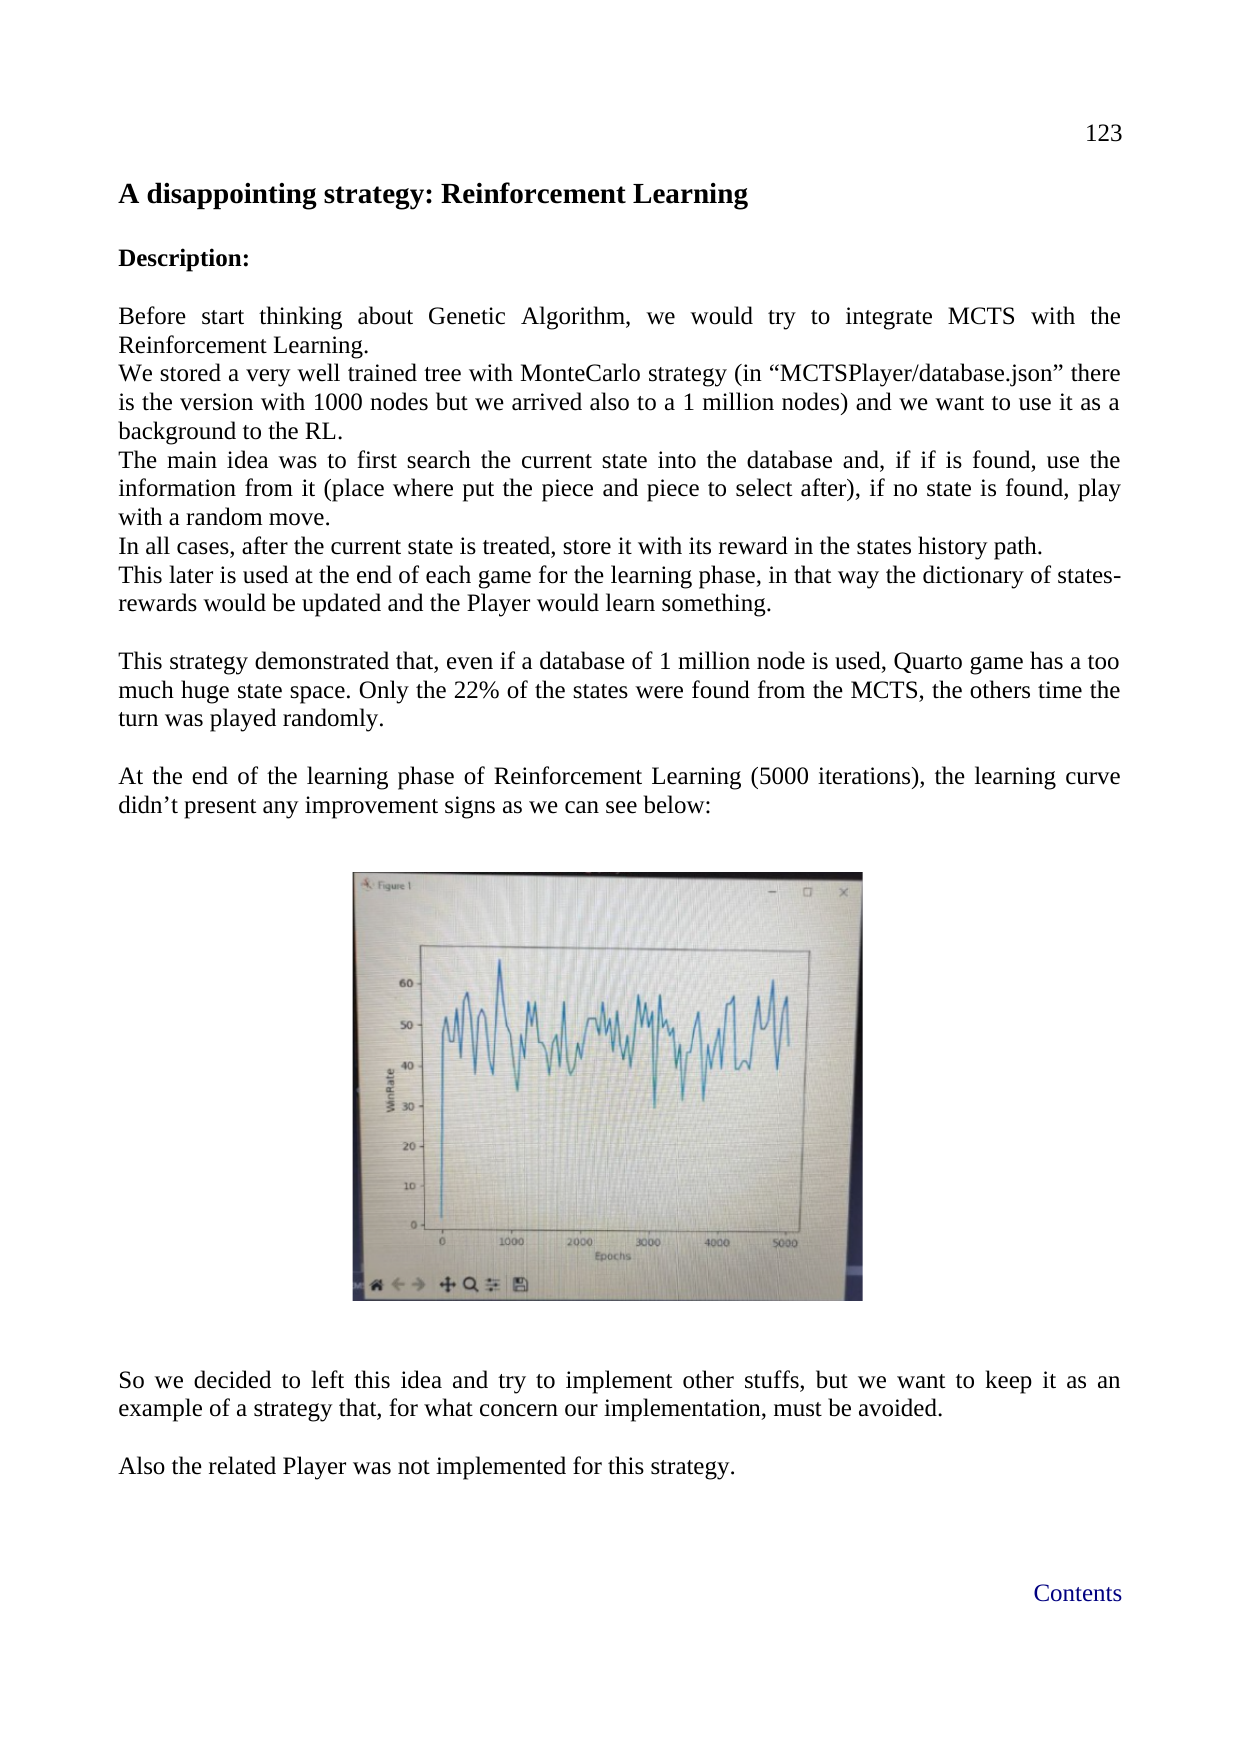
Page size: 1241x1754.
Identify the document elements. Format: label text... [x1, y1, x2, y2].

text The main idea was to first search the current state into the database and, if if is found, use the information from it (place where put the piece and piece to select after), if no state is found, play with a random move. [118, 445, 1122, 531]
text This strategy demonstrated that, even if a database of 1 million node is used, Quarto game has a too much huge state space. Only the 22% of the states were found from the MCTS, the others time the turn was played randomly. [118, 646, 1122, 732]
text Also the related Player was not implemented for this strategy. [118, 1451, 1122, 1480]
text Description: [118, 243, 1122, 272]
text A disappointing strategy: Reinforcement Learning [118, 176, 1122, 210]
text At the end of the learning phase of Reinforcement Learning (5000 iterations), the learning curve didn’t present any improvement signs as we can see below: [118, 761, 1122, 818]
text This later is used at the end of each game for the learning phase, in that way the dictionary of states-rewards would be updated and the Player would learn something. [118, 560, 1122, 617]
picture [352, 872, 863, 1301]
text Before start thinking about Genetic Algorithm, we would try to integrate MCTS with the Reinforcement Learning. [118, 301, 1122, 358]
text We stored a very well trained tree with MonteCarlo strategy (in “MCTSPlayer/database.json” there is the version with 1000 nodes but we arrived also to a 1 million nodes) and we want to use it as a background to the RL. [118, 358, 1122, 445]
text In all cases, after the current state is treated, store it with its reward in the states history path. [118, 531, 1122, 560]
text So we decided to left this idea and try to implement other stuffs, but we want to keep it as an example of a strategy that, for what concern our implementation, must be avoided. [118, 1365, 1122, 1422]
